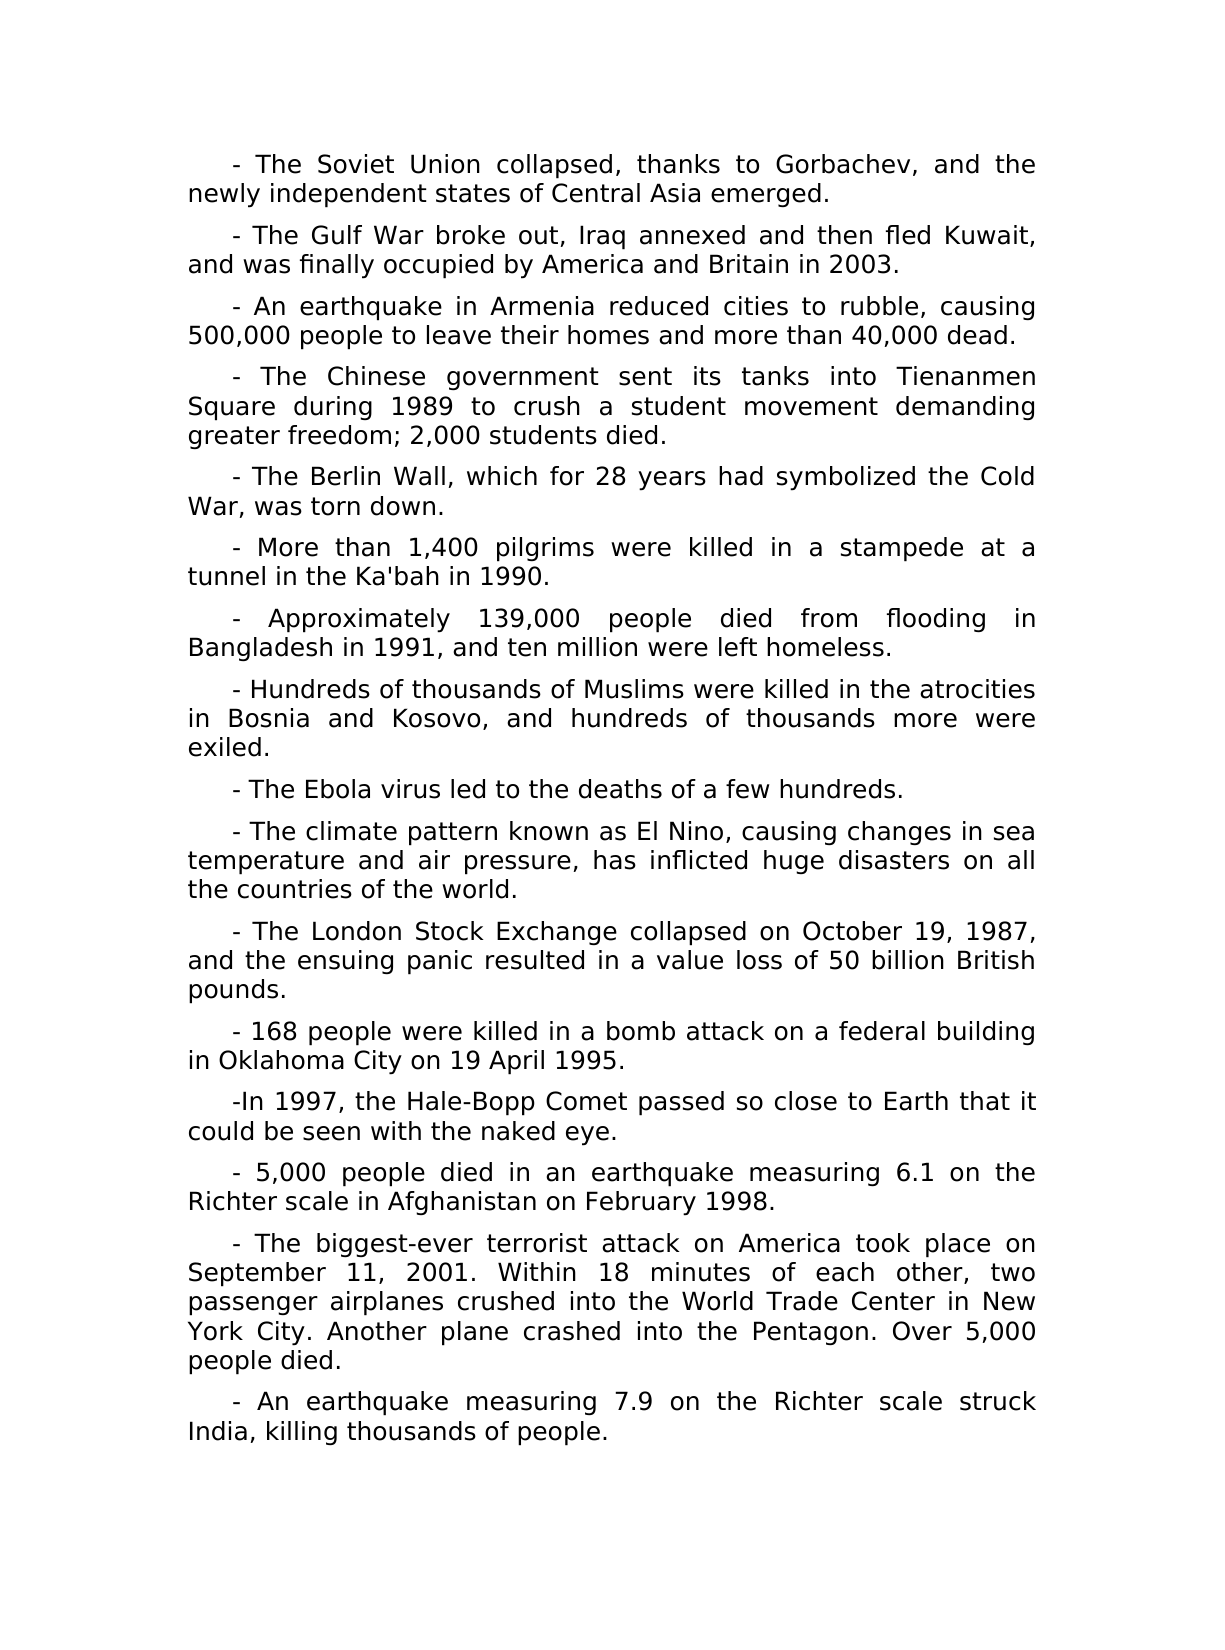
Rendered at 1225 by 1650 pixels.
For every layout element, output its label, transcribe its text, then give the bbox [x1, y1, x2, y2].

text - More than 1,400 pilgrims were killed in a stampede at a tunnel in the Ka'bah in 1990. [187, 533, 1037, 592]
text - The Berlin Wall, which for 28 years had symbolized the Cold War, was torn down. [187, 462, 1037, 521]
text - The climate pattern known as El Nino, causing changes in sea temperature and air pressure, has inflicted huge disasters on all the countries of the world. [187, 817, 1037, 904]
text - The biggest-ever terrorist attack on America took place on September 11, 2001. Within 18 minutes of each other, two passenger airplanes crushed into the World Trade Center in New York City. Another plane crashed into the Pentagon. Over 5,000 people died. [187, 1229, 1037, 1375]
text - An earthquake measuring 7.9 on the Richter scale struck India, killing thousands of people. [187, 1387, 1037, 1446]
text - 168 people were killed in a bomb attack on a federal building in Oklahoma City on 19 April 1995. [187, 1017, 1037, 1075]
text - An earthquake in Armenia reduced cities to rubble, causing 500,000 people to leave their homes and more than 40,000 dead. [187, 292, 1037, 350]
text - The Ebola virus led to the deaths of a few hundreds. [187, 775, 1037, 804]
text - The Chinese government sent its tanks into Tienanmen Square during 1989 to crush a student movement demanding greater freedom; 2,000 students died. [187, 362, 1037, 450]
text - The Gulf War broke out, Iraq annexed and then fled Kuwait, and was finally occupied by America and Britain in 2003. [187, 221, 1037, 279]
text - Approximately 139,000 people died from flooding in Bangladesh in 1991, and ten million were left homeless. [187, 604, 1037, 662]
text -In 1997, the Hale-Bopp Comet passed so close to Earth that it could be seen with the naked eye. [187, 1087, 1037, 1146]
text - Hundreds of thousands of Muslims were killed in the atrocities in Bosnia and Kosovo, and hundreds of thousands more were exiled. [187, 675, 1037, 762]
text - 5,000 people died in an earthquake measuring 6.1 on the Richter scale in Afghanistan on February 1998. [187, 1158, 1037, 1217]
text - The Soviet Union collapsed, thanks to Gorbachev, and the newly independent states of Central Asia emerged. [187, 150, 1037, 208]
text - The London Stock Exchange collapsed on October 19, 1987, and the ensuing panic resulted in a value loss of 50 billion British pounds. [187, 917, 1037, 1004]
